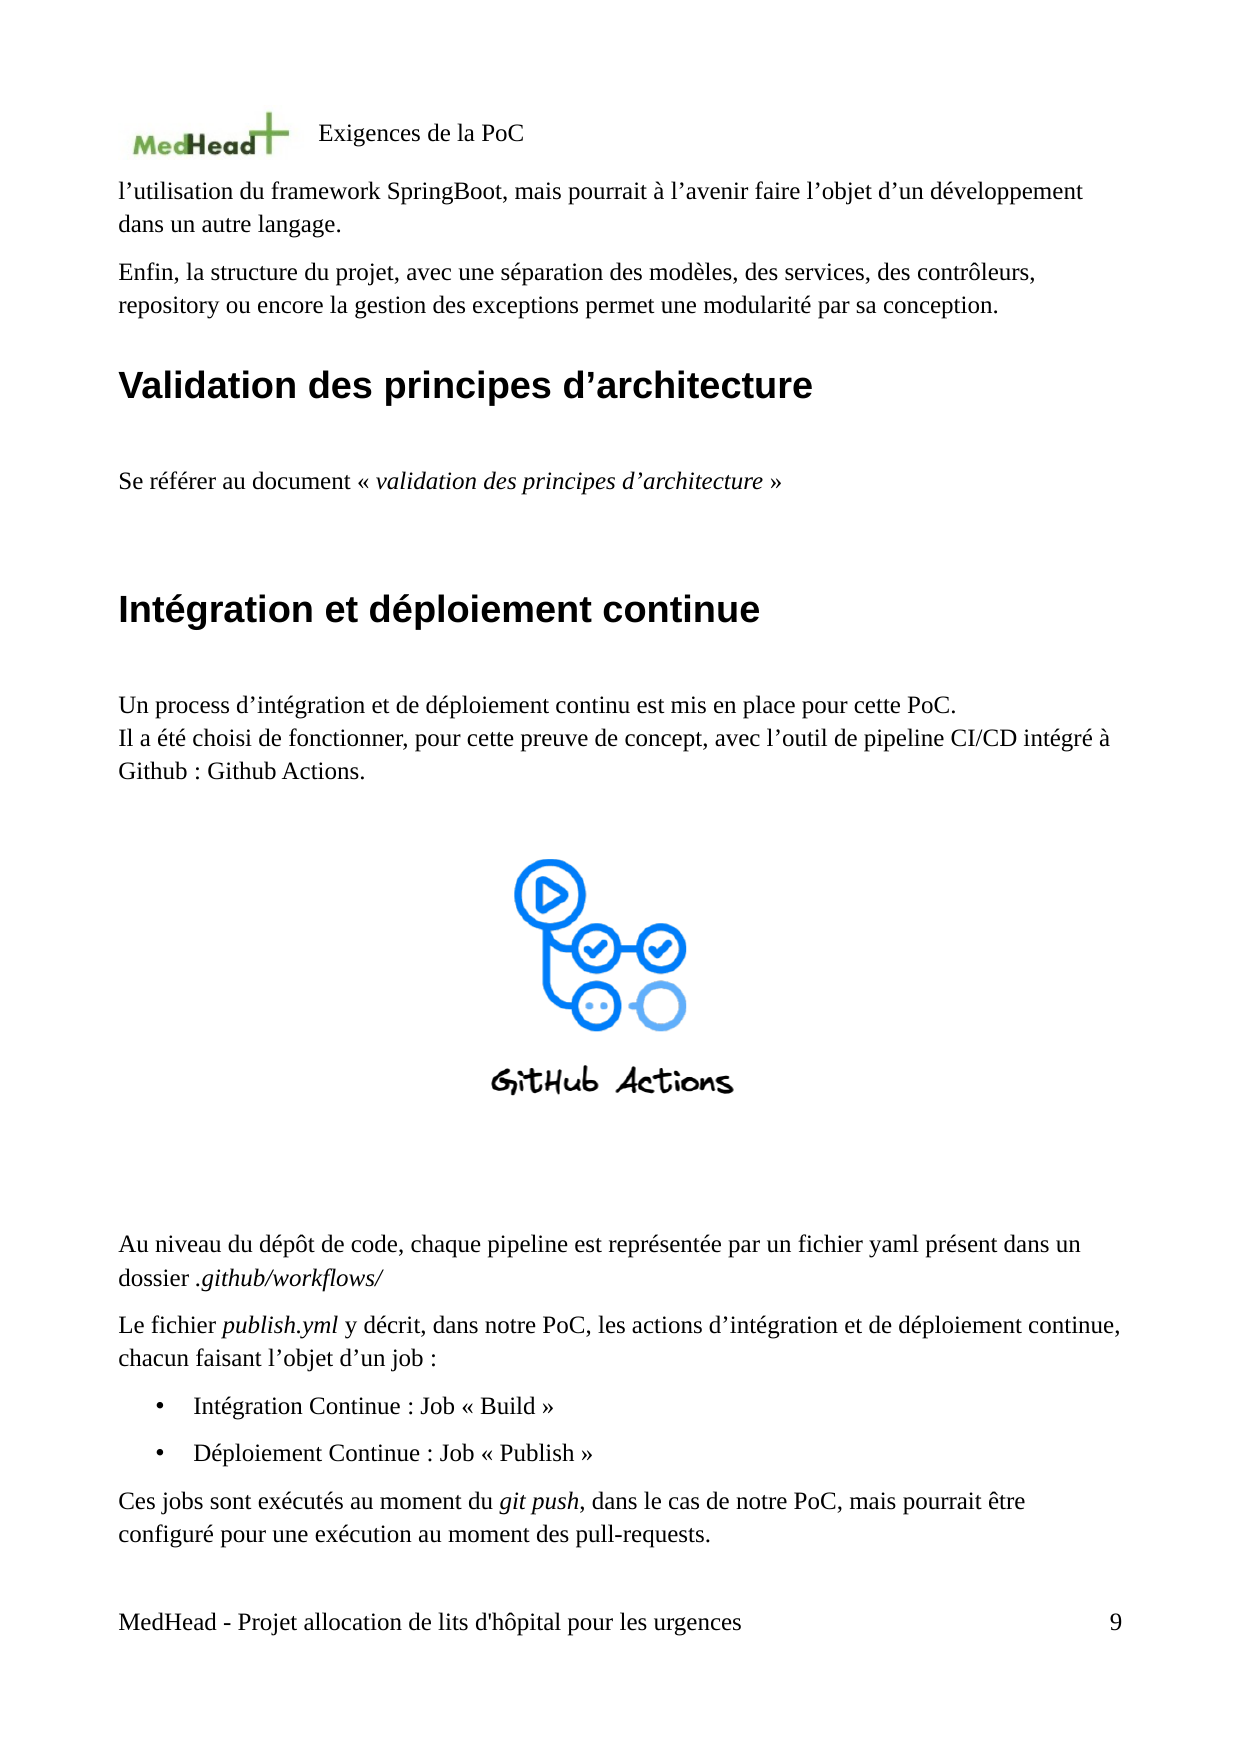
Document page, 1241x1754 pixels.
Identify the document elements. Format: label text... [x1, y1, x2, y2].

subtitle Intégration et déploiement continue [118, 587, 1122, 630]
list Intégration Continue : Job « Build » [156, 1391, 1122, 1419]
list Déploiement Continue : Job « Publish » [156, 1438, 1122, 1467]
text Un process d’intégration et de déploiement continu est mis en place pour cette PoC. Il a été choisi de fonctionner, pour cette preuve de concept, avec l’outil de pipeline CI/CD intégré à Github : Github Actions. [118, 690, 1122, 785]
text Au niveau du dépôt de code, chaque pipeline est représentée par un fichier yaml présent dans un dossier .github/workflows/ [118, 1229, 1122, 1291]
text Le fichier publish.yml y décrit, dans notre PoC, les actions d’intégration et de déploiement continue, chacun faisant l’objet d’un job : [118, 1310, 1122, 1372]
text Ces jobs sont exécutés au moment du git push, dans le cas de notre PoC, mais pourrait être configuré pour une exécution au moment des pull-requests. [118, 1486, 1122, 1548]
subtitle Validation des principes d’architecture [118, 363, 1122, 406]
picture [359, 803, 881, 1164]
text l’utilisation du framework SpringBoot, mais pourrait à l’avenir faire l’objet d’un développement dans un autre langage. [118, 176, 1122, 238]
text Enfin, la structure du projet, avec une séparation des modèles, des services, des contrôleurs, repository ou encore la gestion des exceptions permet une modularité par sa conception. [118, 257, 1122, 319]
text Se référer au document « validation des principes d’architecture » [118, 466, 1122, 495]
picture [118, 105, 305, 160]
